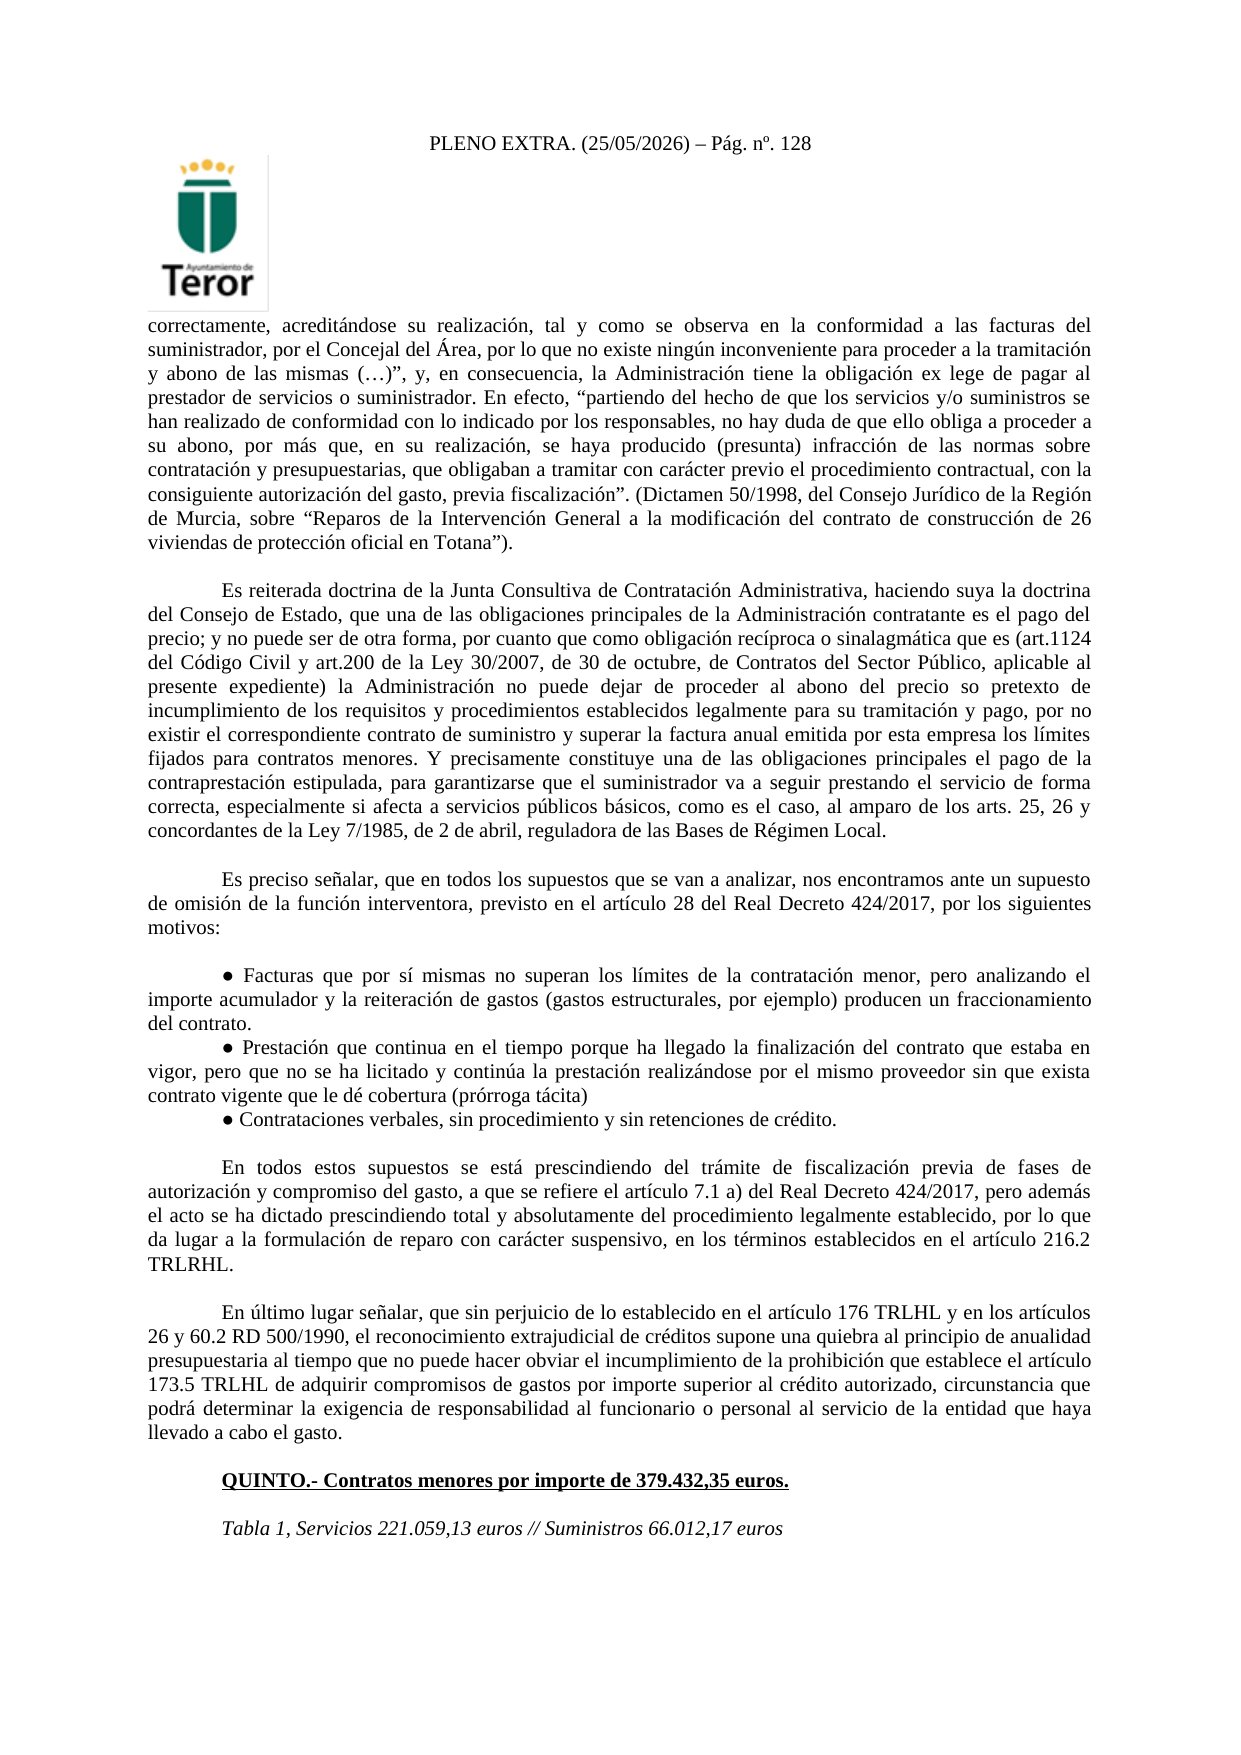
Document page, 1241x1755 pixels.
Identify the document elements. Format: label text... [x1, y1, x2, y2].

text Es reiterada doctrina de la Junta Consultiva de Contratación Administrativa, haciendo suya la doctrina del Consejo de Estado, que una de las obligaciones principales de la Administración contratante es el pago del precio; y no puede ser de otra forma, por cuanto que como obligación recíproca o sinalagmática que es (art.1124 del Código Civil y art.200 de la Ley 30/2007, de 30 de octubre, de Contratos del Sector Público, aplicable al presente expediente) la Administración no puede dejar de proceder al abono del precio so pretexto de incumplimiento de los requisitos y procedimientos establecidos legalmente para su tramitación y pago, por no existir el correspondiente contrato de suministro y superar la factura anual emitida por esta empresa los límites fijados para contratos menores. Y precisamente constituye una de las obligaciones principales el pago de la contraprestación estipulada, para garantizarse que el suministrador va a seguir prestando el servicio de forma correcta, especialmente si afecta a servicios públicos básicos, como es el caso, al amparo de los arts. 25, 26 y concordantes de la Ley 7/1985, de 2 de abril, reguladora de las Bases de Régimen Local. [148, 578, 1093, 842]
text QUINTO.- Contratos menores por importe de 379.432,35 euros. [148, 1468, 1093, 1492]
text ● Contrataciones verbales, sin procedimiento y sin retenciones de crédito. [148, 1107, 1093, 1131]
text Es preciso señalar, que en todos los supuestos que se van a analizar, nos encontramos ante un supuesto de omisión de la función interventora, previsto en el artículo 28 del Real Decreto 424/2017, por los siguientes motivos: [148, 866, 1093, 939]
text correctamente, acreditándose su realización, tal y como se observa en la conformidad a las facturas del suministrador, por el Concejal del Área, por lo que no existe ningún inconveniente para proceder a la tramitación y abono de las mismas (…)”, y, en consecuencia, la Administración tiene la obligación ex lege de pagar al prestador de servicios o suministrador. En efecto, “partiendo del hecho de que los servicios y/o suministros se han realizado de conformidad con lo indicado por los responsables, no hay duda de que ello obliga a proceder a su abono, por más que, en su realización, se haya producido (presunta) infracción de las normas sobre contratación y presupuestarias, que obligaban a tramitar con carácter previo el procedimiento contractual, con la consiguiente autorización del gasto, previa fiscalización”. (Dictamen 50/1998, del Consejo Jurídico de la Región de Murcia, sobre “Reparos de la Intervención General a la modificación del contrato de construcción de 26 viviendas de protección oficial en Totana”). [148, 313, 1093, 554]
text En todos estos supuestos se está prescindiendo del trámite de fiscalización previa de fases de autorización y compromiso del gasto, a que se refiere el artículo 7.1 a) del Real Decreto 424/2017, pero además el acto se ha dictado prescindiendo total y absolutamente del procedimiento legalmente establecido, por lo que da lugar a la formulación de reparo con carácter suspensivo, en los términos establecidos en el artículo 216.2 TRLRHL. [148, 1155, 1093, 1276]
text Tabla 1, Servicios 221.059,13 euros // Suministros 66.012,17 euros [148, 1516, 1093, 1540]
text ● Prestación que continua en el tiempo porque ha llegado la finalización del contrato que estaba en vigor, pero que no se ha licitado y continúa la prestación realizándose por el mismo proveedor sin que exista contrato vigente que le dé cobertura (prórroga tácita) [148, 1035, 1093, 1107]
text En último lugar señalar, que sin perjuicio de lo establecido en el artículo 176 TRLHL y en los artículos 26 y 60.2 RD 500/1990, el reconocimiento extrajudicial de créditos supone una quiebra al principio de anualidad presupuestaria al tiempo que no puede hacer obviar el incumplimiento de la prohibición que establece el artículo 173.5 TRLHL de adquirir compromisos de gastos por importe superior al crédito autorizado, circunstancia que podrá determinar la exigencia de responsabilidad al funcionario o personal al servicio de la entidad que haya llevado a cabo el gasto. [148, 1299, 1093, 1444]
text ● Facturas que por sí mismas no superan los límites de la contratación menor, pero analizando el importe acumulador y la reiteración de gastos (gastos estructurales, por ejemplo) producen un fraccionamiento del contrato. [148, 963, 1093, 1035]
